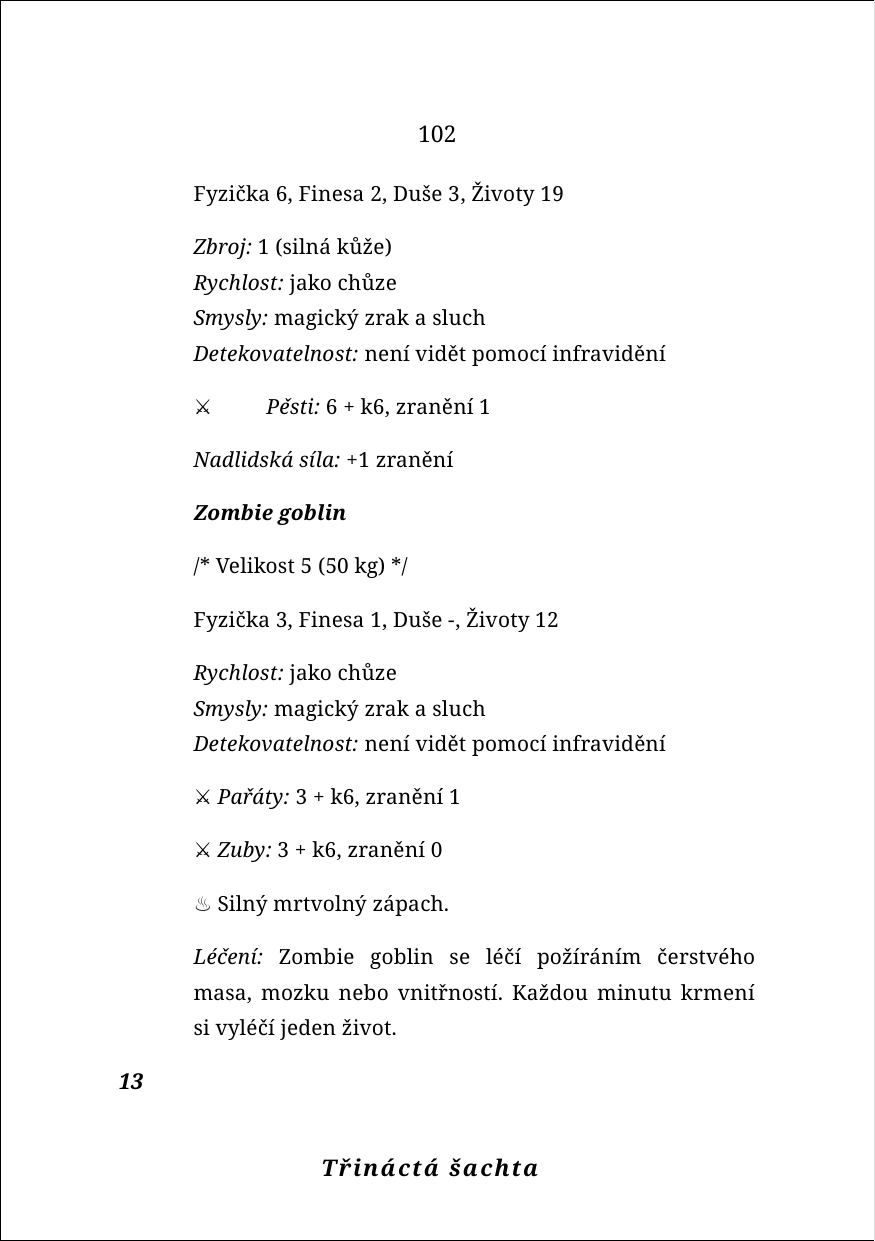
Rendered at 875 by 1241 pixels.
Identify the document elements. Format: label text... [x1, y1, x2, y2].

list ⚔ Pařáty: 3 + k6, zranění 1 [156, 782, 756, 811]
list Fyzička 6, Finesa 2, Duše 3, Životy 19 [156, 179, 756, 207]
list ♨ Silný mrtvolný zápach. [156, 889, 756, 917]
list ⚔ Zuby: 3 + k6, zranění 0 [156, 836, 756, 864]
list Zbroj: 1 (silná kůže) [156, 232, 756, 261]
list Zombie goblin [156, 498, 756, 527]
list Rychlost: jako chůze [156, 658, 756, 687]
list Smysly: magický zrak a sluch [156, 694, 756, 722]
list Nadlidská síla: +1 zranění [156, 445, 756, 474]
list ⚔ Pěsti: 6 + k6, zranění 1 [156, 392, 756, 420]
list /* Velikost 5 (50 kg) */ [156, 552, 756, 580]
list Detekovatelnost: není vidět pomocí infravidění [156, 729, 756, 758]
list Léčení: Zombie goblin se léčí požíráním čerstvého masa, mozku nebo vnitřností. Každou minutu krmení si vyléčí jeden život. [156, 942, 756, 1042]
list Smysly: magický zrak a sluch [156, 303, 756, 332]
list Fyzička 3, Finesa 1, Duše -, Životy 12 [156, 605, 756, 633]
list Detekovatelnost: není vidět pomocí infravidění [156, 339, 756, 367]
list Rychlost: jako chůze [156, 268, 756, 296]
text 13 [118, 1066, 756, 1096]
